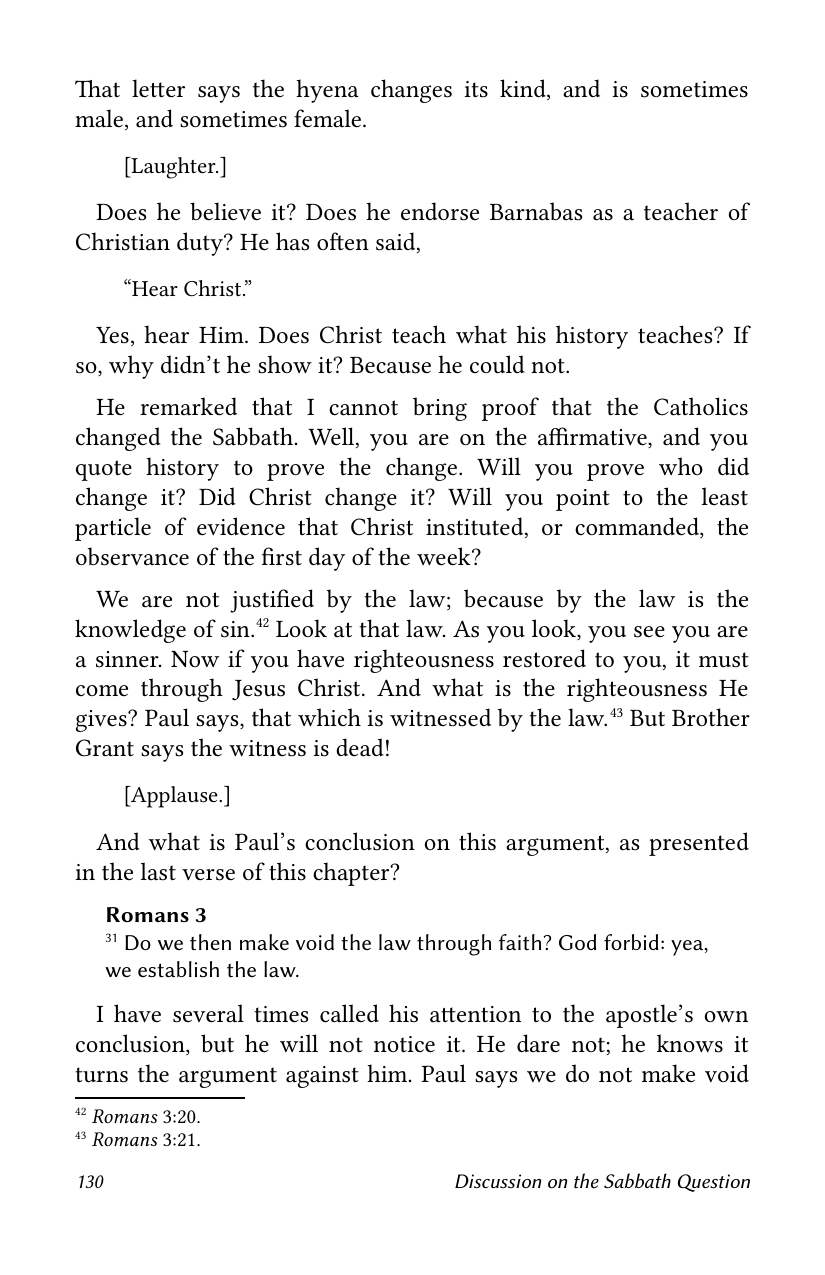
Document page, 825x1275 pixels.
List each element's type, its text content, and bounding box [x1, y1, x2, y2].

text “Hear Christ.” [105, 276, 720, 302]
text I have several times called his attention to the apostle’s own conclusion, but he will not notice it. He dare not; he knows it turns the argument against him. Paul says we do not make void [75, 1000, 750, 1088]
text Romans 3:20. [75, 1104, 750, 1128]
text Yes, hear Him. Does Christ teach what his history teaches? If so, why didn’t he show it? Because he could not. [75, 321, 750, 380]
text Romans 3:21. [75, 1128, 750, 1152]
text [Laughter.] [105, 153, 720, 179]
text Does he believe it? Does he endorse Barnabas as a teacher of Christian duty? He has often said, [75, 198, 750, 257]
text And what is Paul’s conclusion on this argument, as presented in the last verse of this chapter? [75, 828, 750, 886]
text We are not justified by the law; because by the law is the knowledge of sin. Look at that law. As you look, you see you are a sinner. Now if you have righteousness restored to you, it must come through Jesus Christ. And what is the righteousness He gives? Paul says, that which is witnessed by the law. But Brother Grant says the witness is dead! [75, 585, 750, 763]
text 31 Do we then make void the law through faith? God forbid: yea, we establish the law. [105, 930, 720, 983]
text He remarked that I cannot bring proof that the Catholics changed the Sabbath. Well, you are on the affirmative, and you quote history to prove the change. Will you prove who did change it? Did Christ change it? Will you point to the least particle of evidence that Christ instituted, or commanded, the observance of the first day of the week? [75, 393, 750, 571]
text Romans 3 [105, 902, 750, 928]
text That letter says the hyena changes its kind, and is sometimes male, and sometimes female. [75, 75, 750, 133]
text [Applause.] [105, 782, 720, 808]
